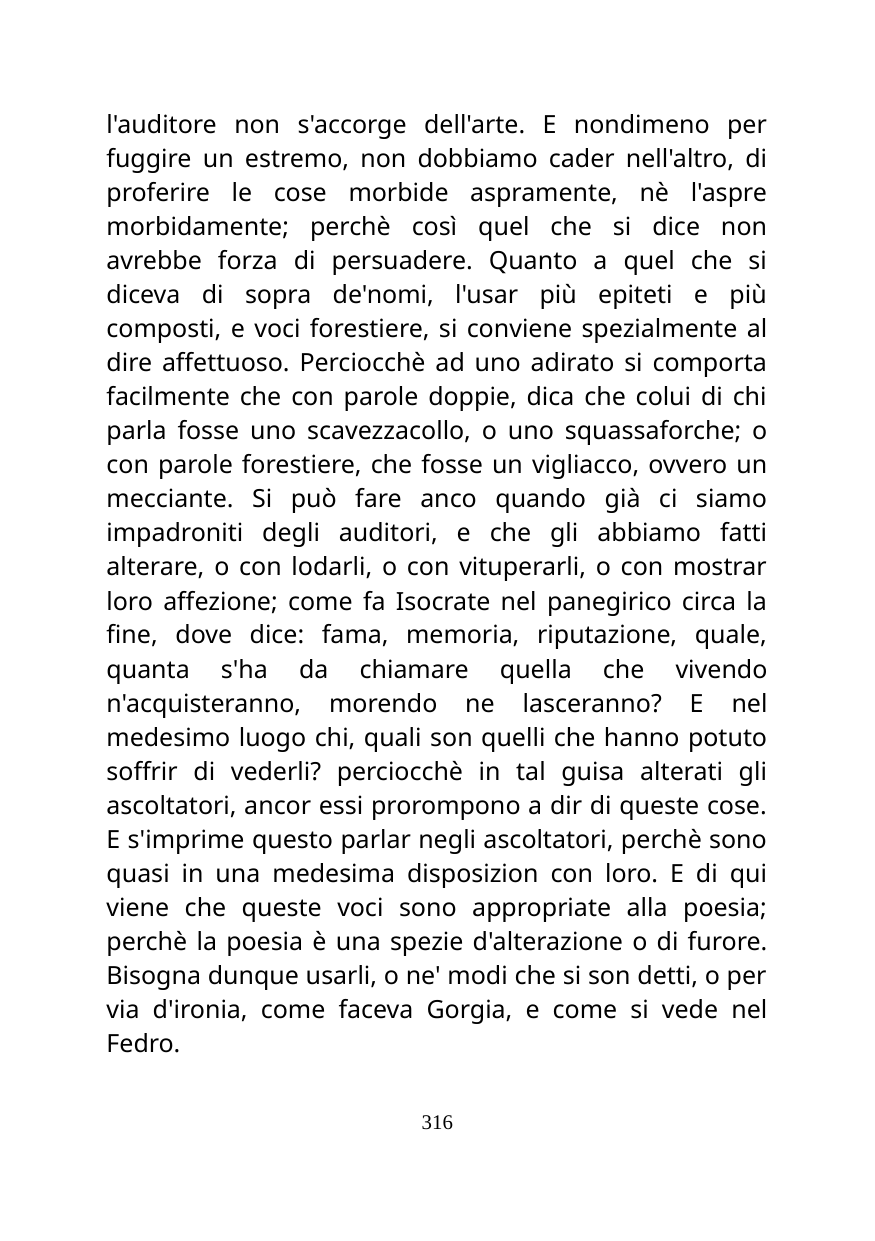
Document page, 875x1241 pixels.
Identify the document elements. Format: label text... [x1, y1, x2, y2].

text l'auditore non s'accorge dell'arte. E nondimeno per fuggire un estremo, non dobbiamo cader nell'altro, di proferire le cose morbide aspramente, nè l'aspre morbidamente; perchè così quel che si dice non avrebbe forza di persuadere. Quanto a quel che si diceva di sopra de'nomi, l'usar più epiteti e più composti, e voci forestiere, si conviene spezialmente al dire affettuoso. Perciocchè ad uno adirato si comporta facilmente che con parole doppie, dica che colui di chi parla fosse uno scavezzacollo, o uno squassaforche; o con parole forestiere, che fosse un vigliacco, ovvero un mecciante. Si può fare anco quando già ci siamo impadroniti degli auditori, e che gli abbiamo fatti alterare, o con lodarli, o con vituperarli, o con mostrar loro affezione; come fa Isocrate nel panegirico circa la fine, dove dice: fama, memoria, riputazione, quale, quanta s'ha da chiamare quella che vivendo n'acquisteranno, morendo ne lasceranno? E nel medesimo luogo chi, quali son quelli che hanno potuto soffrir di vederli? perciocchè in tal guisa alterati gli ascoltatori, ancor essi prorompono a dir di queste cose. E s'imprime questo parlar negli ascoltatori, perchè sono quasi in una medesima disposizion con loro. E di qui viene che queste voci sono appropriate alla poesia; perchè la poesia è una spezie d'alterazione o di furore. Bisogna dunque usarli, o ne' modi che si son detti, o per via d'ironia, come faceva Gorgia, e come si vede nel Fedro. [106, 106, 768, 1060]
